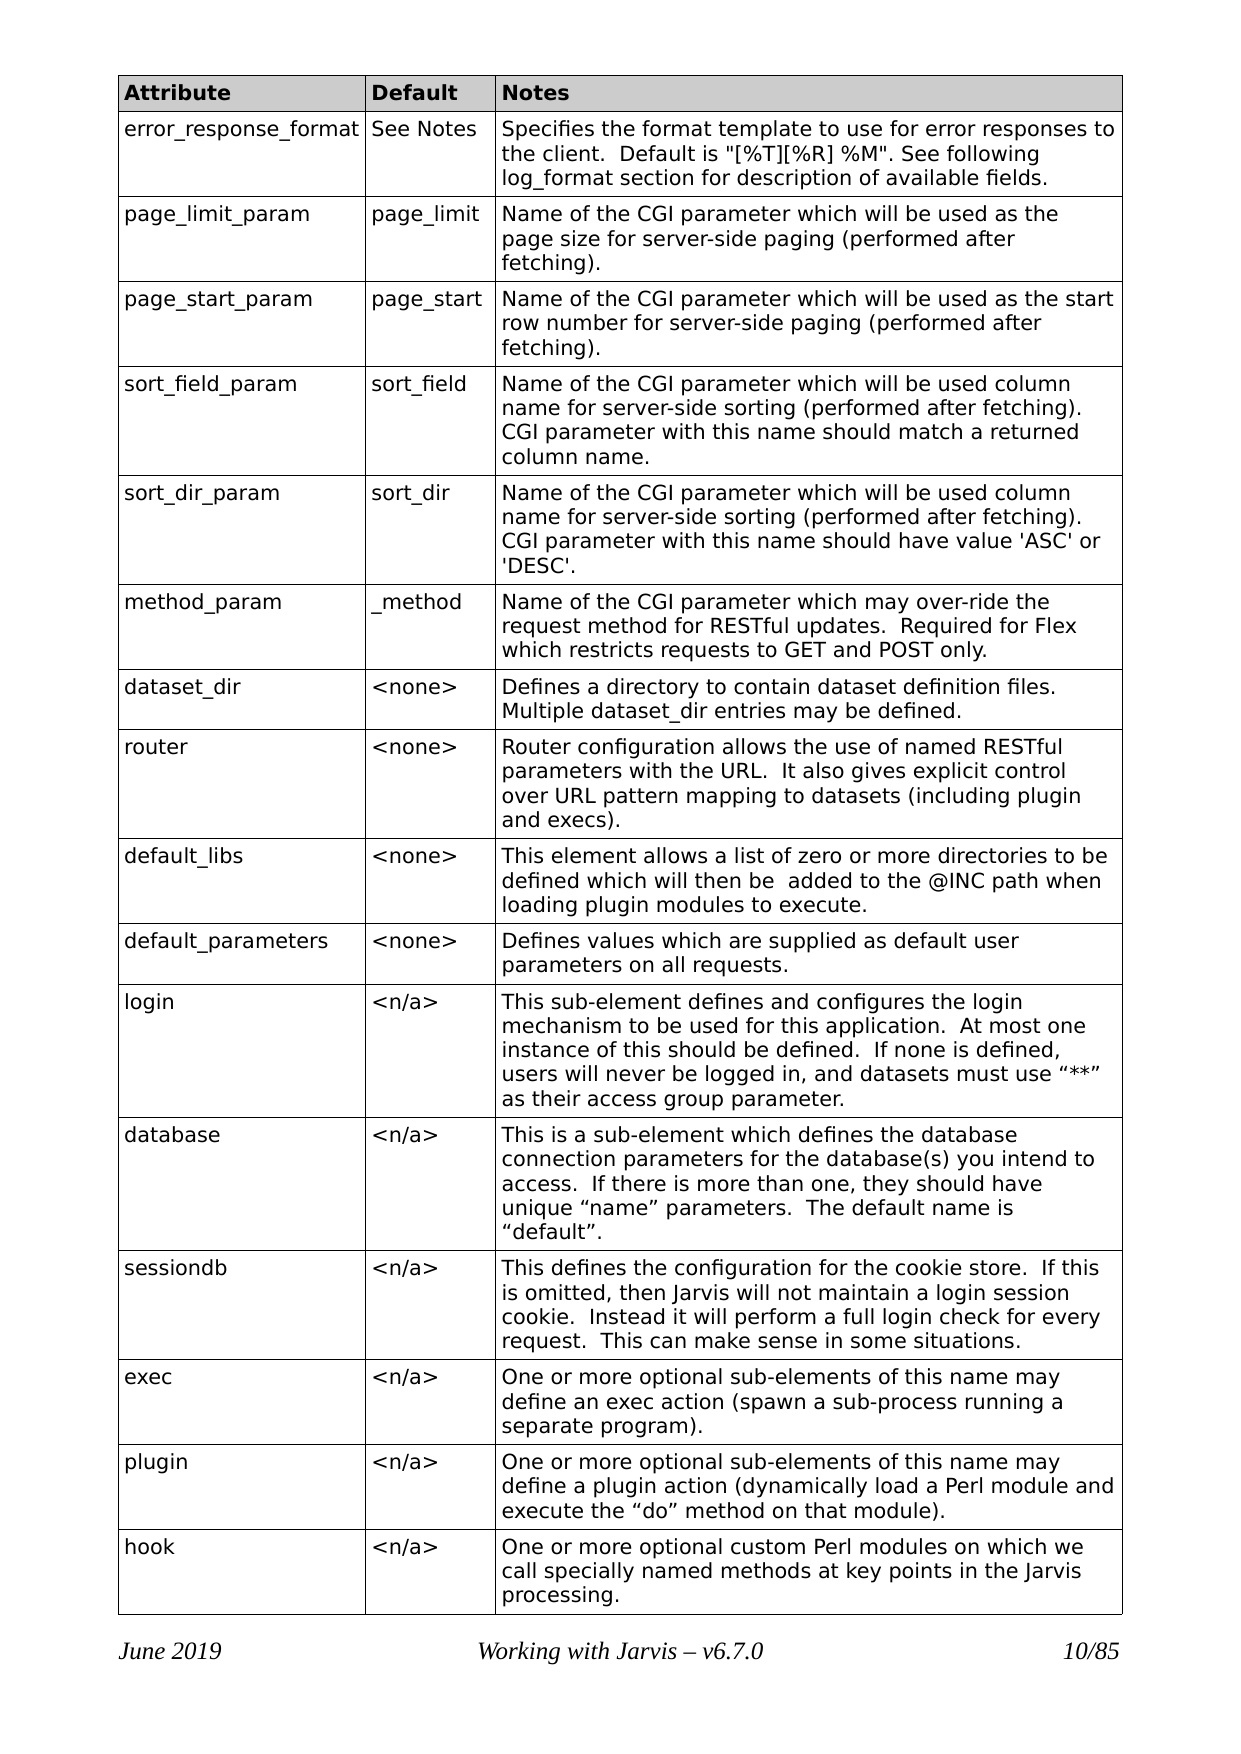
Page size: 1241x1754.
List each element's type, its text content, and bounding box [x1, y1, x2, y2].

table_cell One or more optional sub-elements of this name may define a plugin action (dynamically load a Perl module and execute the “do” method on that module). [496, 1445, 1122, 1529]
table_cell method_param [119, 585, 365, 668]
table_cell page_start [366, 282, 495, 366]
table_cell Name of the CGI parameter which may over-ride the request method for RESTful updates. Required for Flex which restricts requests to GET and POST only. [496, 585, 1122, 668]
table_header Attribute [119, 76, 365, 111]
table_cell error_response_format [119, 112, 365, 196]
table_cell One or more optional sub-elements of this name may define an exec action (spawn a sub-process running a separate program). [496, 1360, 1122, 1444]
table_cell hook [119, 1530, 365, 1613]
table_cell sort_field_param [119, 367, 365, 475]
table_cell Defines values which are supplied as default user parameters on all requests. [496, 924, 1122, 983]
table_cell This sub-element defines and configures the login mechanism to be used for this application. At most one instance of this should be defined. If none is defined, users will never be logged in, and datasets must use “**” as their access group parameter. [496, 985, 1122, 1117]
table_cell <none> [366, 670, 495, 729]
table_cell page_start_param [119, 282, 365, 366]
table_cell sort_dir_param [119, 476, 365, 584]
table_cell <n/a> [366, 1445, 495, 1529]
table_cell <none> [366, 730, 495, 838]
table_cell This is a sub-element which defines the database connection parameters for the database(s) you intend to access. If there is more than one, they should have unique “name” parameters. The default name is “default”. [496, 1118, 1122, 1250]
table_cell plugin [119, 1445, 365, 1529]
table_cell dataset_dir [119, 670, 365, 729]
table_cell default_libs [119, 839, 365, 923]
table_cell One or more optional custom Perl modules on which we call specially named methods at key points in the Jarvis processing. [496, 1530, 1122, 1613]
table_cell Specifies the format template to use for error responses to the client. Default is "[%T][%R] %M". See following log_format section for description of available fields. [496, 112, 1122, 196]
table_cell <n/a> [366, 985, 495, 1117]
table_cell _method [366, 585, 495, 668]
table_header Default [366, 76, 495, 111]
table_cell page_limit [366, 197, 495, 281]
table_cell Defines a directory to contain dataset definition files. Multiple dataset_dir entries may be defined. [496, 670, 1122, 729]
table_cell <n/a> [366, 1530, 495, 1613]
table_cell sort_dir [366, 476, 495, 584]
table_cell Name of the CGI parameter which will be used as the page size for server-side paging (performed after fetching). [496, 197, 1122, 281]
table_header Notes [496, 76, 1122, 111]
table_cell Name of the CGI parameter which will be used column name for server-side sorting (performed after fetching). CGI parameter with this name should match a returned column name. [496, 367, 1122, 475]
table_cell <none> [366, 839, 495, 923]
table_cell exec [119, 1360, 365, 1444]
table_cell <n/a> [366, 1360, 495, 1444]
table_cell <none> [366, 924, 495, 983]
table_cell default_parameters [119, 924, 365, 983]
table_cell Name of the CGI parameter which will be used column name for server-side sorting (performed after fetching). CGI parameter with this name should have value 'ASC' or 'DESC'. [496, 476, 1122, 584]
table_cell This defines the configuration for the cookie store. If this is omitted, then Jarvis will not maintain a login session cookie. Instead it will perform a full login check for every request. This can make sense in some situations. [496, 1251, 1122, 1359]
table_cell <n/a> [366, 1118, 495, 1250]
table_cell router [119, 730, 365, 838]
table_cell Name of the CGI parameter which will be used as the start row number for server-side paging (performed after fetching). [496, 282, 1122, 366]
table_cell database [119, 1118, 365, 1250]
table_cell <n/a> [366, 1251, 495, 1359]
table_cell Router configuration allows the use of named RESTful parameters with the URL. It also gives explicit control over URL pattern mapping to datasets (including plugin and execs). [496, 730, 1122, 838]
table_cell sort_field [366, 367, 495, 475]
table_cell This element allows a list of zero or more directories to be defined which will then be added to the @INC path when loading plugin modules to execute. [496, 839, 1122, 923]
table_cell See Notes [366, 112, 495, 196]
table_cell sessiondb [119, 1251, 365, 1359]
table_cell page_limit_param [119, 197, 365, 281]
table_cell login [119, 985, 365, 1117]
